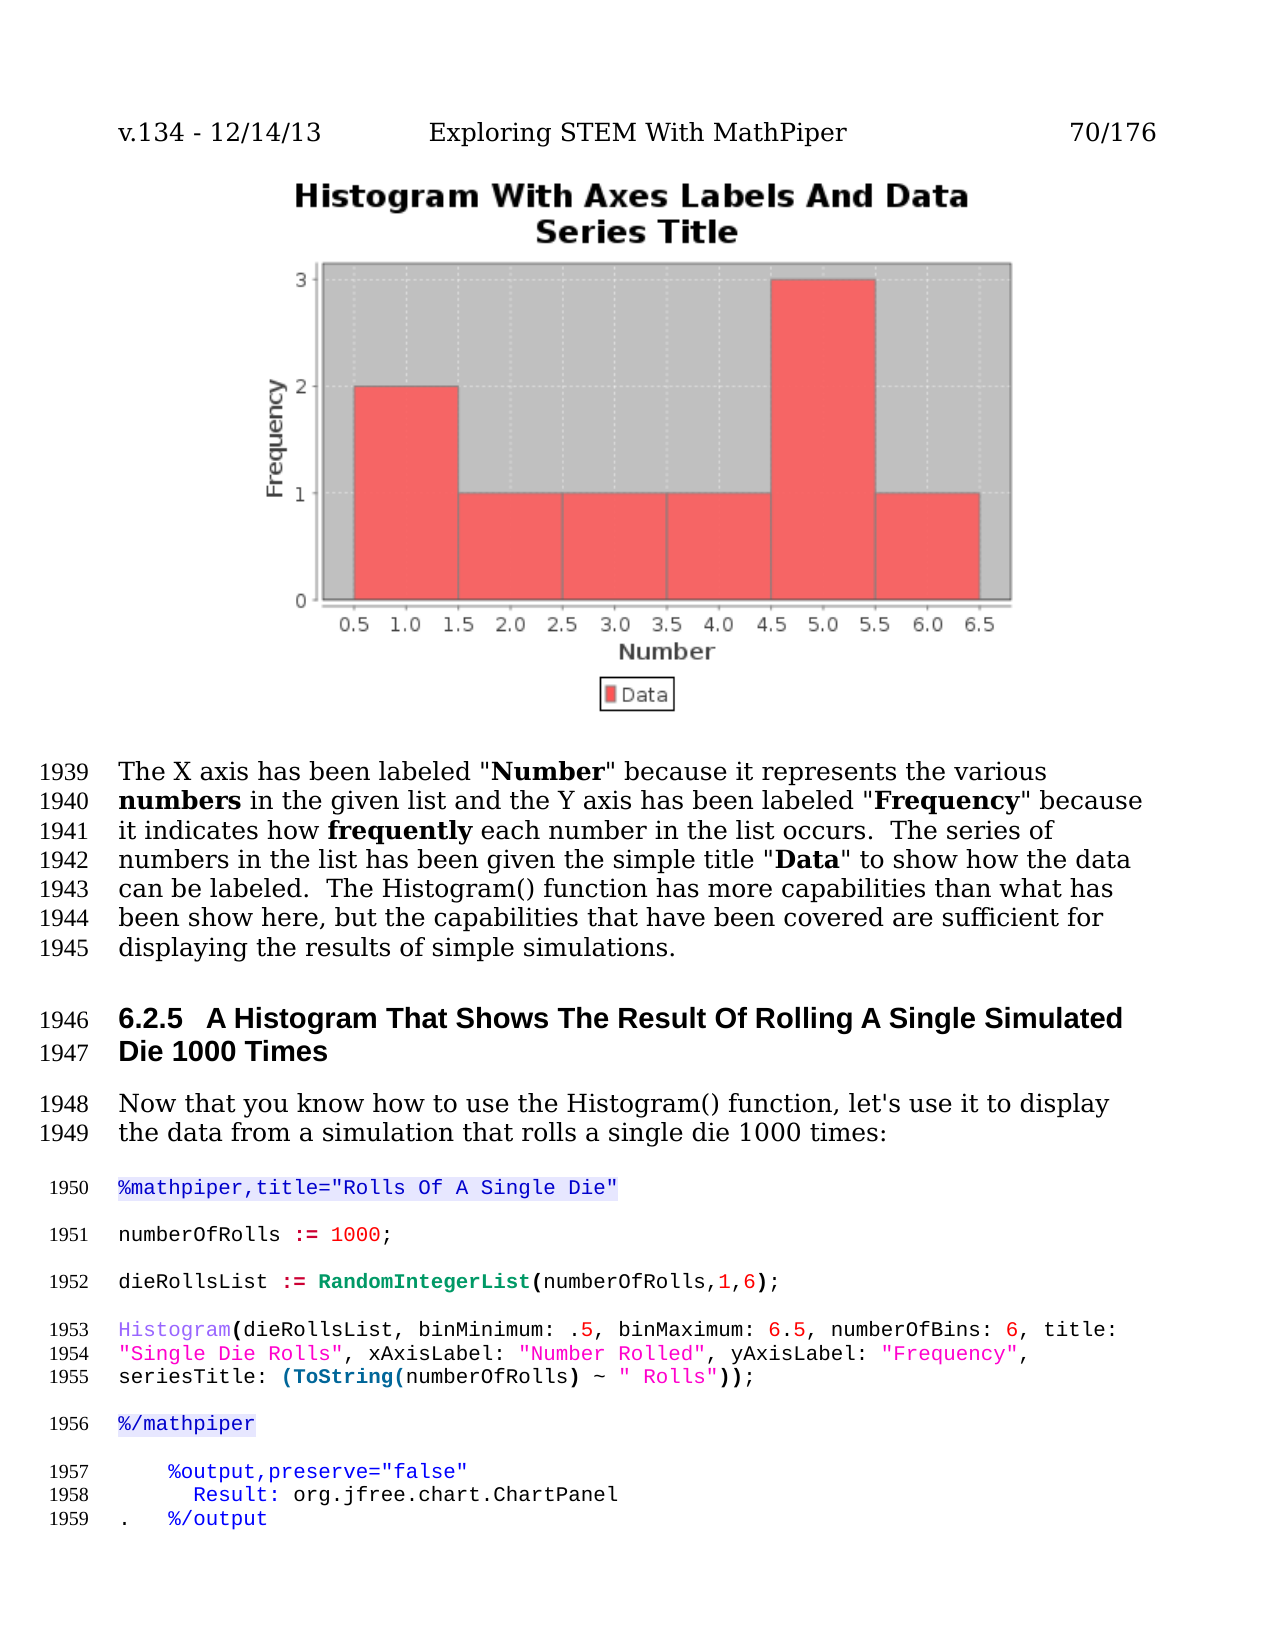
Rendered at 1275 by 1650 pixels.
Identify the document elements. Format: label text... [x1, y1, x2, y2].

text %/mathpiper [118, 1413, 1157, 1437]
text dieRollsList := RandomIntegerList(numberOfRolls,1,6); [118, 1272, 1157, 1295]
text . %/output [118, 1508, 1157, 1532]
text %mathpiper,title="Rolls Of A Single Die" [118, 1177, 1157, 1201]
text numberOfRolls := 1000; [118, 1224, 1157, 1248]
text Result: org.jfree.chart.ChartPanel [118, 1484, 1157, 1508]
text Now that you know how to use the Histogram() function, let's use it to display the data from a simulation that rolls a single die 1000 times: [118, 1089, 1157, 1147]
subtitle A Histogram That Shows The Result Of Rolling A Single Simulated Die 1000 Times [118, 1001, 1157, 1068]
picture [245, 176, 1030, 713]
text The X axis has been labeled "Number" because it represents the various numbers in the given list and the Y axis has been labeled "Frequency" because it indicates how frequently each number in the list occurs. The series of numbers in the list has been given the simple title "Data" to show how the data can be labeled. The Histogram() function has more capabilities than what has been show here, but the capabilities that have been covered are sufficient for displaying the results of simple simulations. [118, 757, 1157, 962]
text Histogram(dieRollsList, binMinimum: .5, binMaximum: 6.5, numberOfBins: 6, title: "Single Die Rolls", xAxisLabel: "Number Rolled", yAxisLabel: "Frequency", seriesTitle: (ToString(numberOfRolls) ~ " Rolls")); [118, 1319, 1157, 1390]
text %output,preserve="false" [118, 1461, 1157, 1484]
